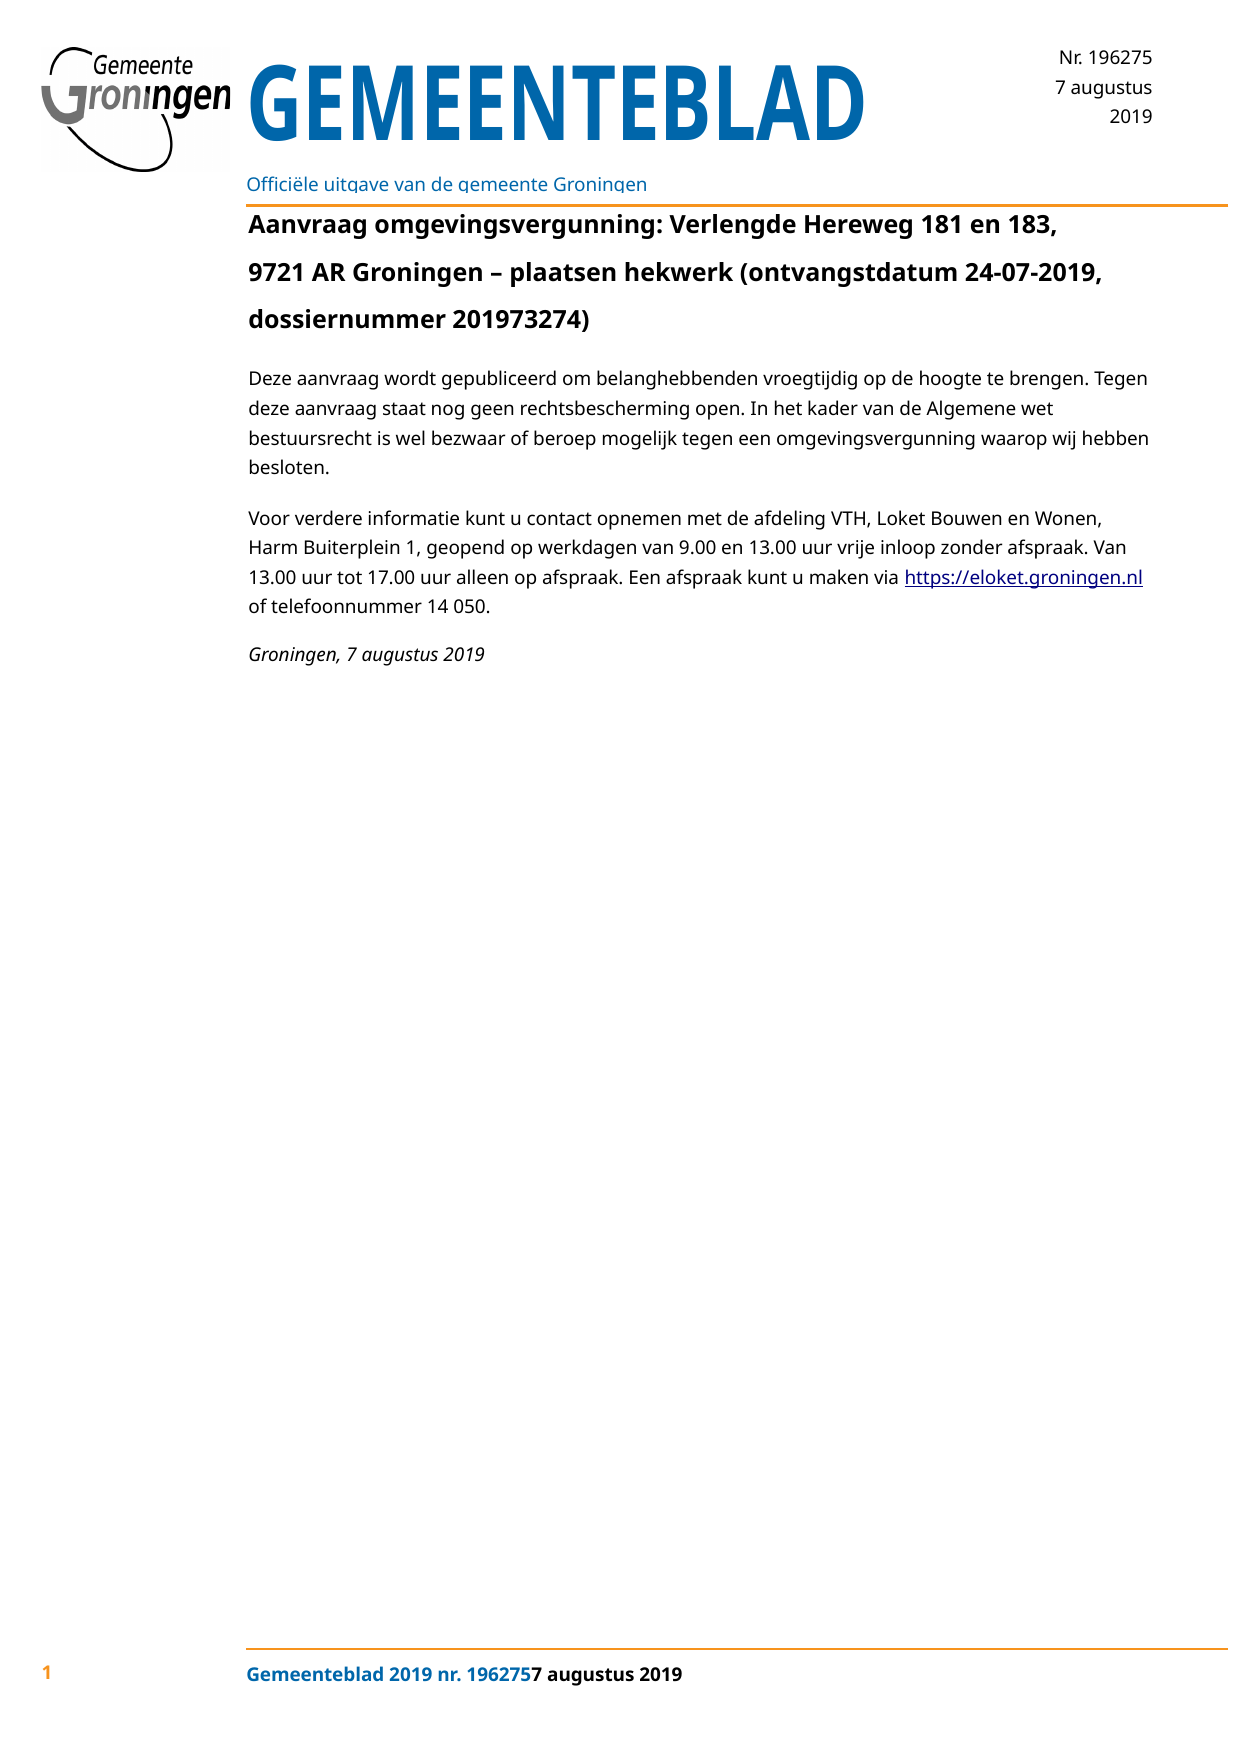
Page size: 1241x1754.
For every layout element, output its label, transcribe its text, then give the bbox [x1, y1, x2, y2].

text Groningen, 7 augustus 2019 [248, 641, 1152, 667]
picture [41, 47, 231, 172]
text Voor verdere informatie kunt u contact opnemen met de afdeling VTH, Loket Bouwen en Wonen, Harm Buiterplein 1, geopend op werkdagen van 9.00 en 13.00 uur vrije inloop zonder afspraak. Van 13.00 uur tot 17.00 uur alleen op afspraak. Een afspraak kunt u maken via https://eloket.groningen.nl of telefoonnummer 14 050. [248, 505, 1152, 619]
text Aanvraag omgevingsvergunning: Verlengde Hereweg 181 en 183, 9721 AR Groningen – plaatsen hekwerk (ontvangstdatum 24-07-2019, dossiernummer 201973274) [248, 207, 1152, 336]
text Deze aanvraag wordt gepubliceerd om belanghebbenden vroegtijdig op de hoogte te brengen. Tegen deze aanvraag staat nog geen rechtsbescherming open. In het kader van de Algemene wet bestuursrecht is wel bezwaar of beroep mogelijk tegen een omgevingsvergunning waarop wij hebben besloten. [248, 366, 1152, 480]
